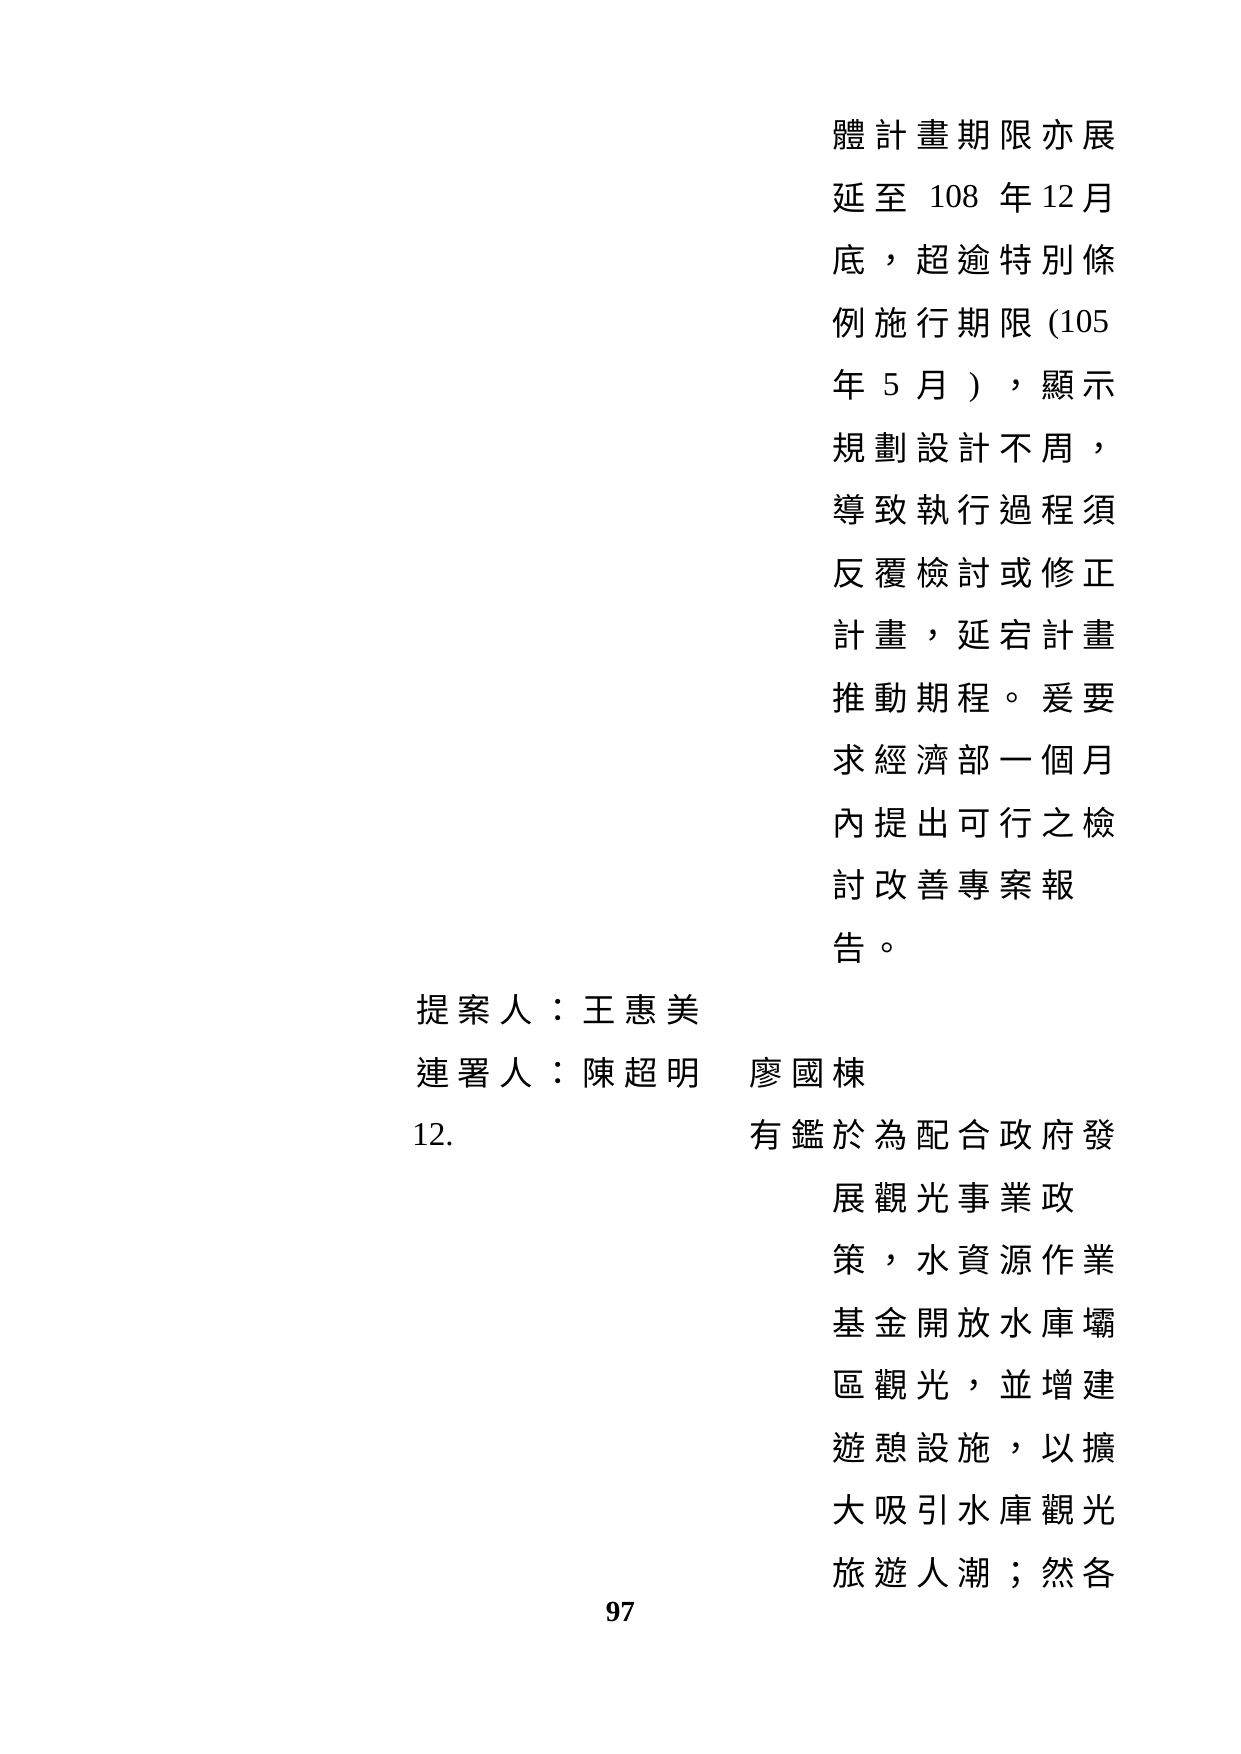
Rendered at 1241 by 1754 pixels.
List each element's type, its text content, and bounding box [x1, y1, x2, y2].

list 體計畫期限亦展延至108年12月底，超逾特別條例施行期限(105年5月)，顯示規劃設計不周，導致執行過程須反覆檢討或修正計畫，延宕計畫推動期程。爰要求經濟部一個月內提出可行之檢討改善專案報告。 [409, 92, 1120, 967]
text 連署人：陳超明 廖國棟 [397, 1029, 1016, 1092]
list 有鑑於為配合政府發展觀光事業政策，水資源作業基金開放水庫壩區觀光，並增建遊憩設施，以擴大吸引水庫觀光旅遊人潮；然各 [409, 1092, 1120, 1592]
text 提案人：王惠美 [397, 967, 1016, 1029]
